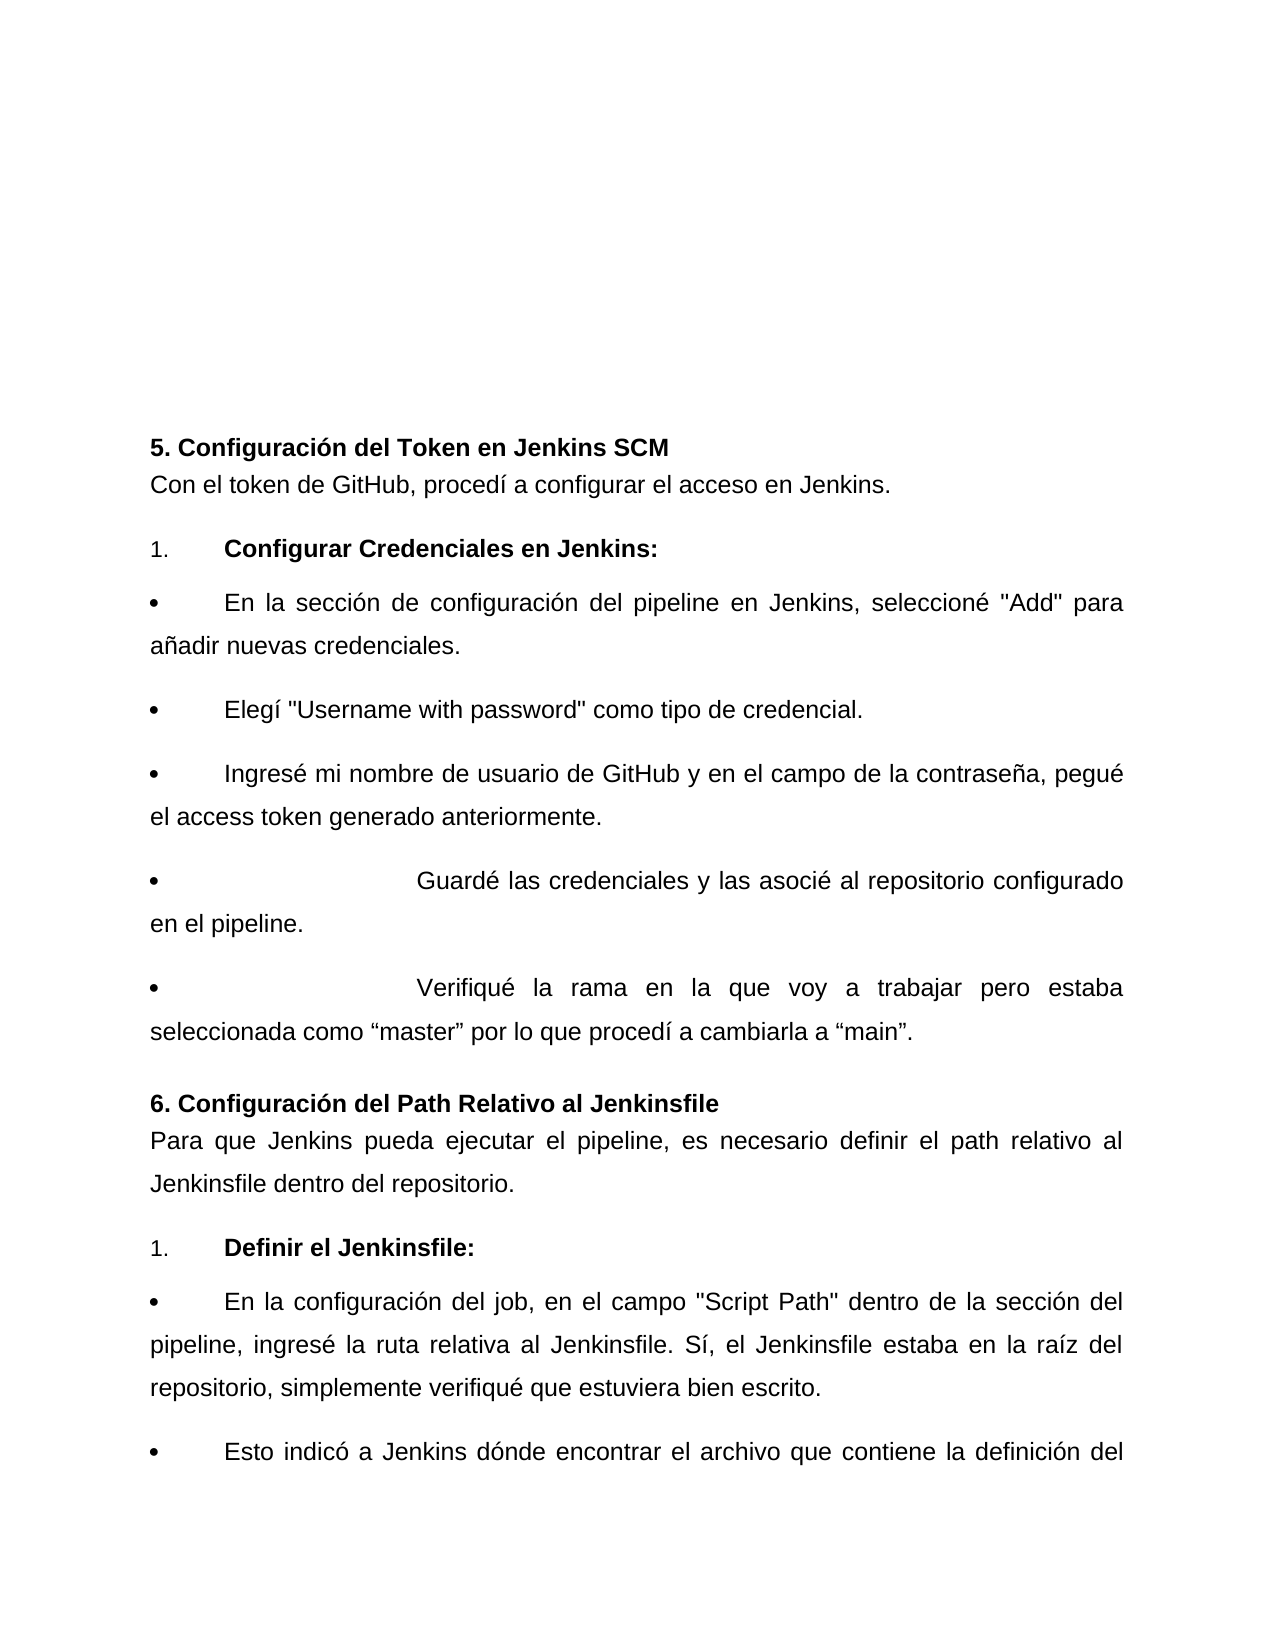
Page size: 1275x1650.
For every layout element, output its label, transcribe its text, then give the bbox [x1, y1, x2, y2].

list Elegí "Username with password" como tipo de credencial. [150, 695, 1125, 724]
list Esto indicó a Jenkins dónde encontrar el archivo que contiene la definición del [150, 1437, 1125, 1466]
list Configurar Credenciales en Jenkins: [150, 534, 1125, 563]
list Ingresé mi nombre de usuario de GitHub y en el campo de la contraseña, pegué el access token generado anteriormente. [150, 759, 1125, 831]
list En la sección de configuración del pipeline en Jenkins, seleccioné "Add" para añadir nuevas credenciales. [150, 588, 1125, 660]
text Con el token de GitHub, procedí a configurar el acceso en Jenkins. [150, 470, 1125, 499]
list Definir el Jenkinsfile: [150, 1233, 1125, 1262]
list Guardé las credenciales y las asocié al repositorio configurado en el pipeline. [150, 866, 1125, 938]
text 5. Configuración del Token en Jenkins SCM [150, 433, 1125, 462]
text Para que Jenkins pueda ejecutar el pipeline, es necesario definir el path relativo al Jenkinsfile dentro del repositorio. [150, 1126, 1125, 1198]
text 6. Configuración del Path Relativo al Jenkinsfile [150, 1089, 1125, 1118]
list En la configuración del job, en el campo "Script Path" dentro de la sección del pipeline, ingresé la ruta relativa al Jenkinsfile. Sí, el Jenkinsfile estaba en la raíz del repositorio, simplemente verifiqué que estuviera bien escrito. [150, 1287, 1125, 1402]
list Verifiqué la rama en la que voy a trabajar pero estaba seleccionada como “master” por lo que procedí a cambiarla a “main”. [150, 973, 1125, 1045]
